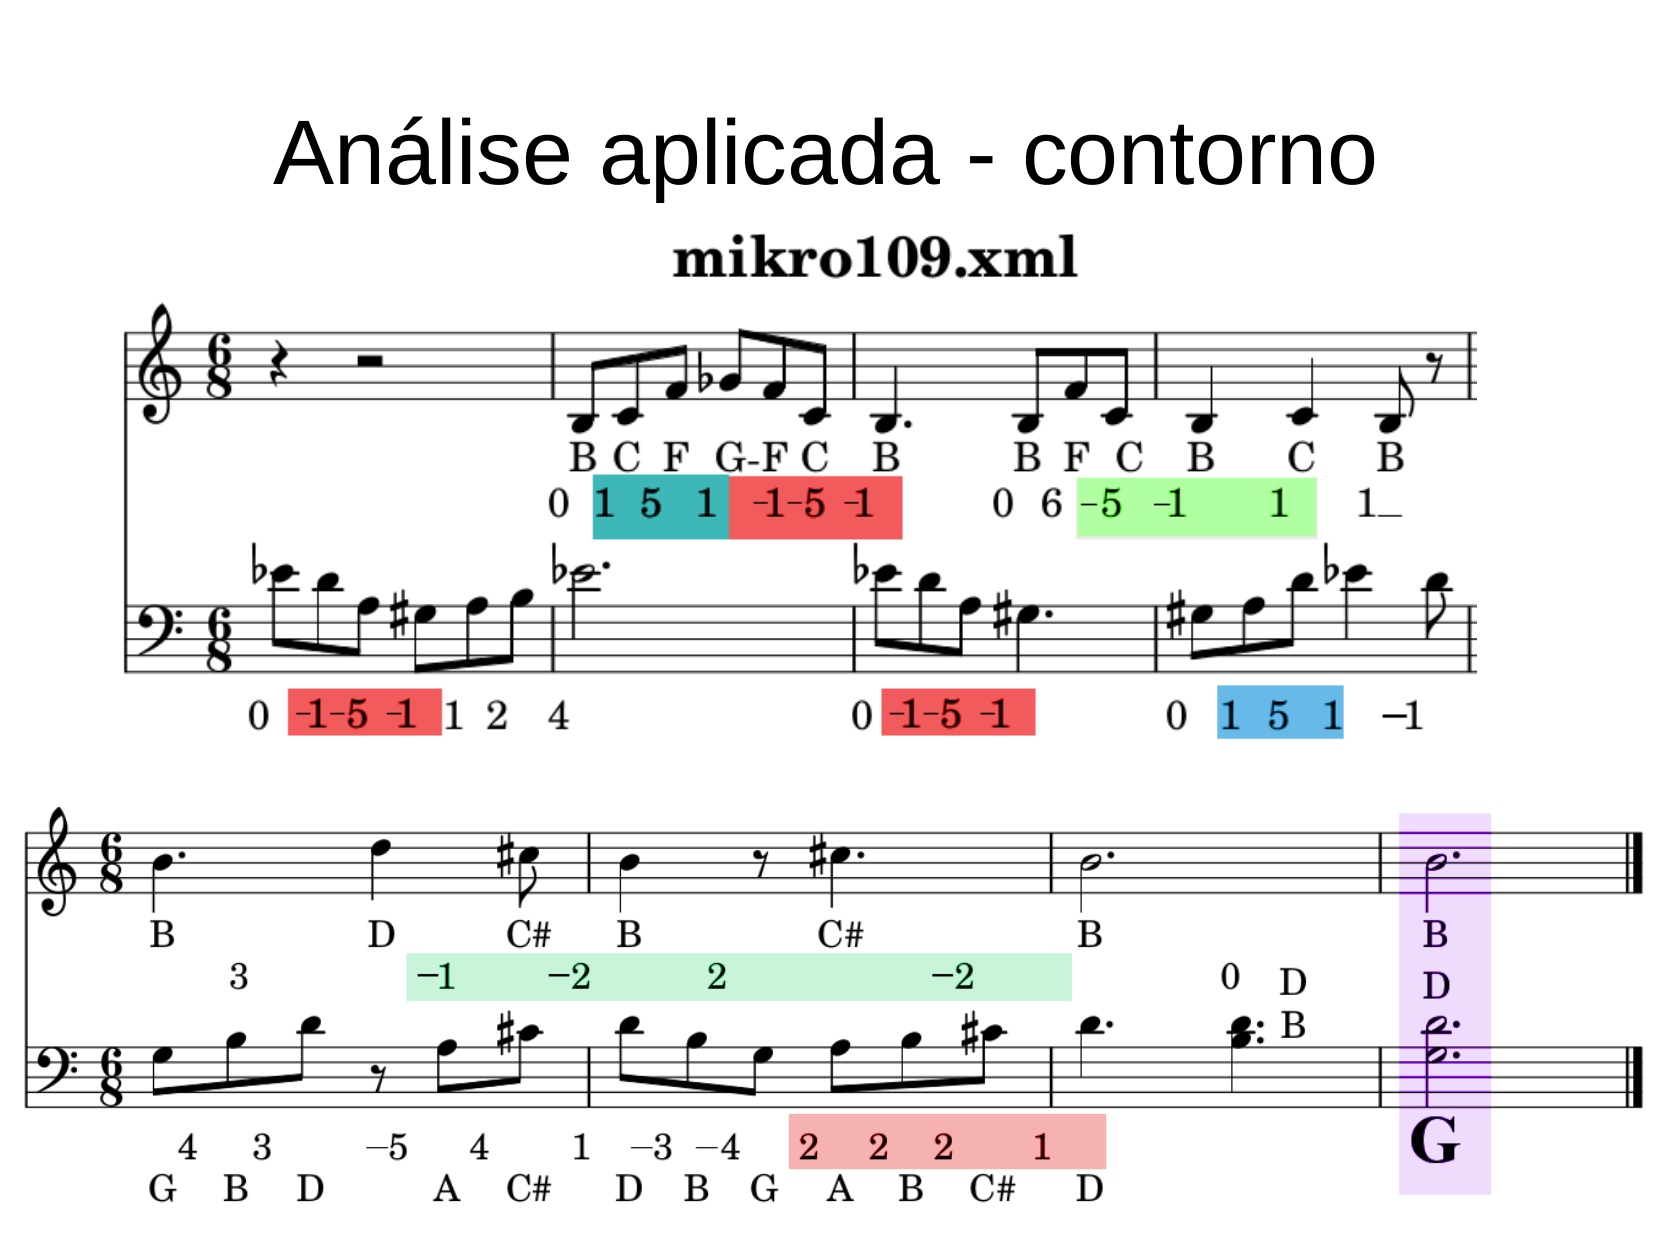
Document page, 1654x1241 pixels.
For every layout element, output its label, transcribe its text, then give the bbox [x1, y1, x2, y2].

picture [17, 806, 1648, 1211]
title Análise aplicada - contorno [82, 49, 1571, 257]
picture [118, 230, 1477, 745]
